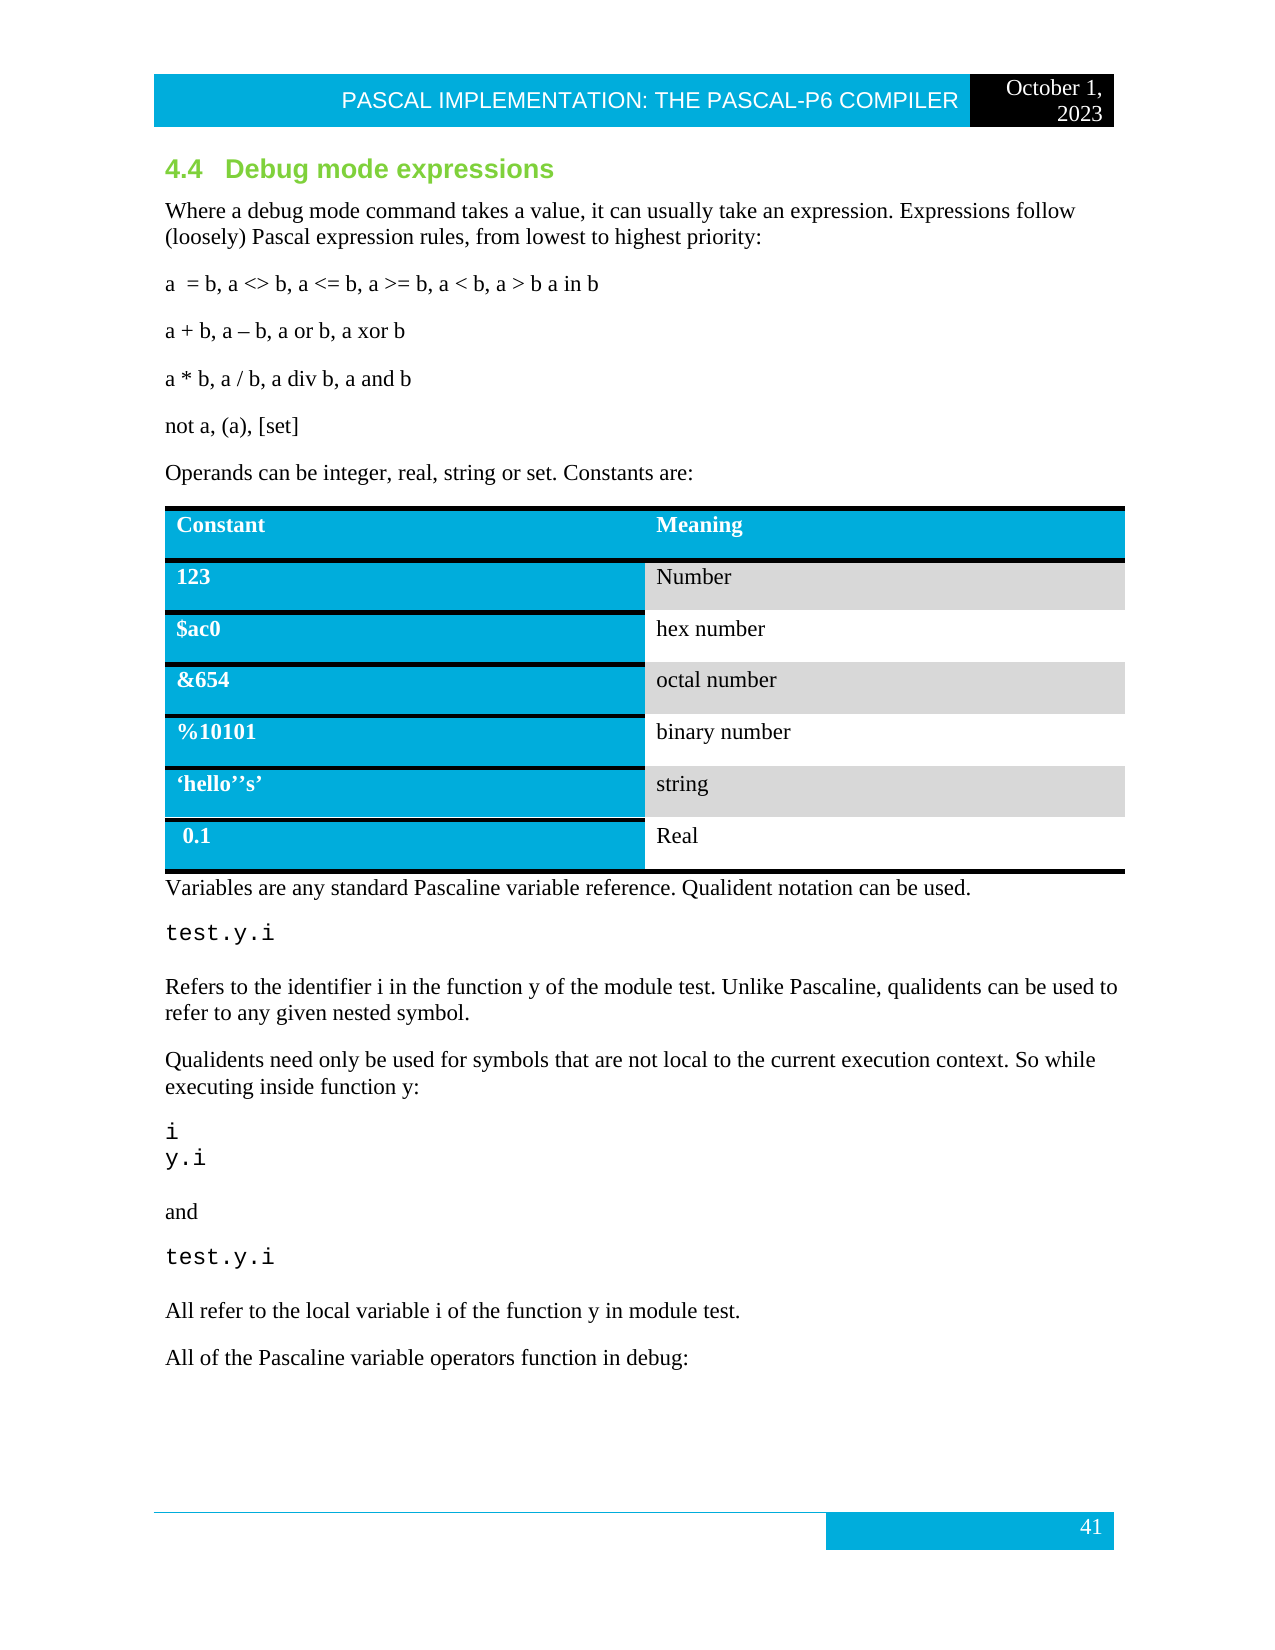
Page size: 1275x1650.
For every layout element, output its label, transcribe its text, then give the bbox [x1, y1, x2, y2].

text Refers to the identifier i in the function y of the module test. Unlike Pascaline, qualidents can be used to refer to any given nested symbol. [165, 973, 1125, 1026]
subtitle Debug mode expressions [165, 153, 1125, 184]
table_cell [165, 822, 645, 869]
table_cell octal number [645, 662, 1125, 714]
table_cell $ac0 [165, 615, 645, 662]
table_header Meaning [645, 511, 1125, 558]
text Operands can be integer, real, string or set. Constants are: [165, 459, 1125, 485]
table_cell hex number [645, 610, 1125, 662]
text Qualidents need only be used for symbols that are not local to the current execution context. So while executing inside function y: [165, 1047, 1125, 1099]
text i [165, 1120, 1125, 1146]
text y.i [165, 1146, 1125, 1172]
text Where a debug mode command takes a value, it can usually take an expression. Expressions follow (loosely) Pascal expression rules, from lowest to highest priority: [165, 197, 1125, 249]
table_cell ‘hello’’s’ [165, 770, 645, 817]
text test.y.i [165, 921, 1125, 947]
text a * b, a / b, a div b, a and b [165, 364, 1125, 391]
table_cell string [645, 766, 1125, 817]
text not a, (a), [set] [165, 412, 1125, 438]
text and [165, 1198, 1125, 1224]
table_cell &654 [165, 667, 645, 714]
text a = b, a <> b, a <= b, a >= b, a < b, a > b a in b [165, 270, 1125, 297]
text a + b, a – b, a or b, a xor b [165, 317, 1125, 344]
table_header Constant [165, 511, 645, 558]
table_cell binary number [645, 714, 1125, 766]
table_cell 123 [165, 563, 645, 610]
text All refer to the local variable i of the function y in module test. [165, 1297, 1125, 1323]
table_cell Number [645, 563, 1125, 610]
text test.y.i [165, 1245, 1125, 1271]
table_cell %10101 [165, 718, 645, 766]
text All of the Pascaline variable operators function in debug: [165, 1344, 1125, 1371]
text Variables are any standard Pascaline variable reference. Qualident notation can be used. [165, 874, 1125, 900]
table_cell Real [645, 818, 1125, 869]
